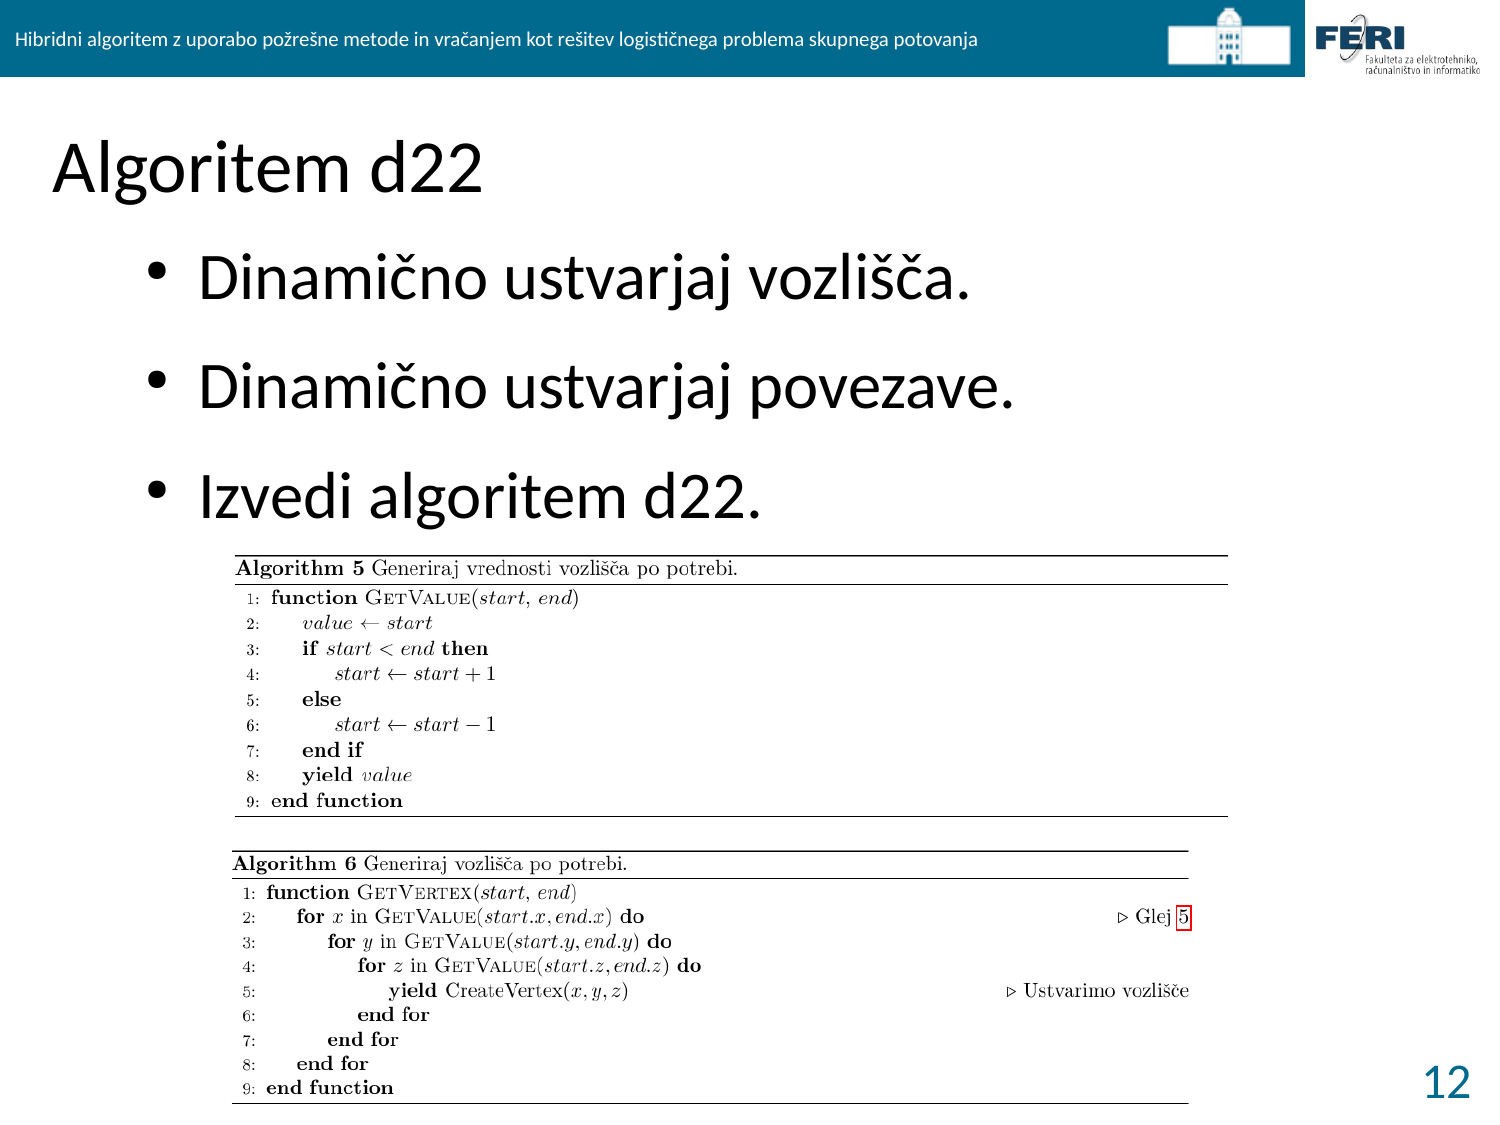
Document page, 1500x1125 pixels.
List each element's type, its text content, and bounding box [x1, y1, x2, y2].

picture [1168, 7, 1290, 65]
picture [1316, 13, 1480, 74]
picture [225, 838, 1201, 1125]
picture [228, 534, 1238, 826]
slide_number 1 [1339, 1046, 1487, 1112]
footer Hibridni algoritem z uporabo požrešne metode in vračanjem kot rešitev logističnega problema skupnega potovanja [0, 0, 1117, 77]
title Algoritem d22 [37, 76, 1463, 249]
list Dinamično ustvarjaj vozlišča. Dinamično ustvarjaj povezave. Izvedi algoritem d22. [112, 224, 1388, 981]
